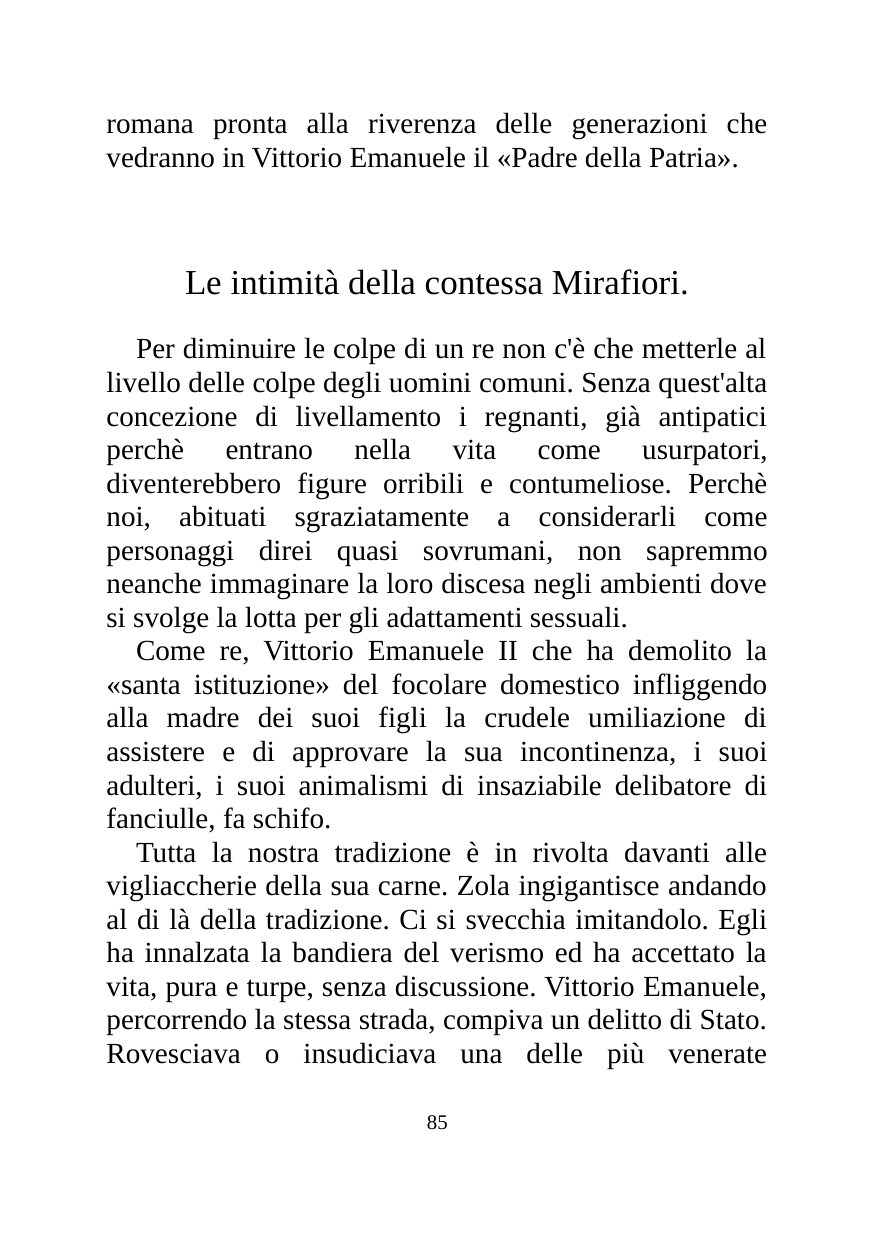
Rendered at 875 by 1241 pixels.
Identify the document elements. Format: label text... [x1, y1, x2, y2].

text Per diminuire le colpe di un re non c'è che metterle al livello delle colpe degli uomini comuni. Senza quest'alta concezione di livellamento i regnanti, già antipatici perchè entrano nella vita come usurpatori, diventerebbero figure orribili e contumeliose. Perchè noi, abituati sgraziatamente a considerarli come personaggi direi quasi sovrumani, non sapremmo neanche immaginare la loro discesa negli ambienti dove si svolge la lotta per gli adattamenti sessuali. [106, 332, 768, 633]
text Come re, Vittorio Emanuele II che ha demolito la «santa istituzione» del focolare domestico infliggendo alla madre dei suoi figli la crudele umiliazione di assistere e di approvare la sua incontinenza, i suoi adulteri, i suoi animalismi di insaziabile delibatore di fanciulle, fa schifo. [106, 633, 768, 835]
text Tutta la nostra tradizione è in rivolta davanti alle vigliaccherie della sua carne. Zola ingigantisce andando al di là della tradizione. Ci si svecchia imitandolo. Egli ha innalzata la bandiera del verismo ed ha accettato la vita, pura e turpe, senza discussione. Vittorio Emanuele, percorrendo la stessa strada, compiva un delitto di Stato. Rovesciava o insudiciava una delle più venerate [106, 835, 768, 1069]
subtitle Le intimità della contessa Mirafiori. [106, 262, 768, 302]
text romana pronta alla riverenza delle generazioni che vedranno in Vittorio Emanuele il «Padre della Patria». [106, 106, 768, 173]
